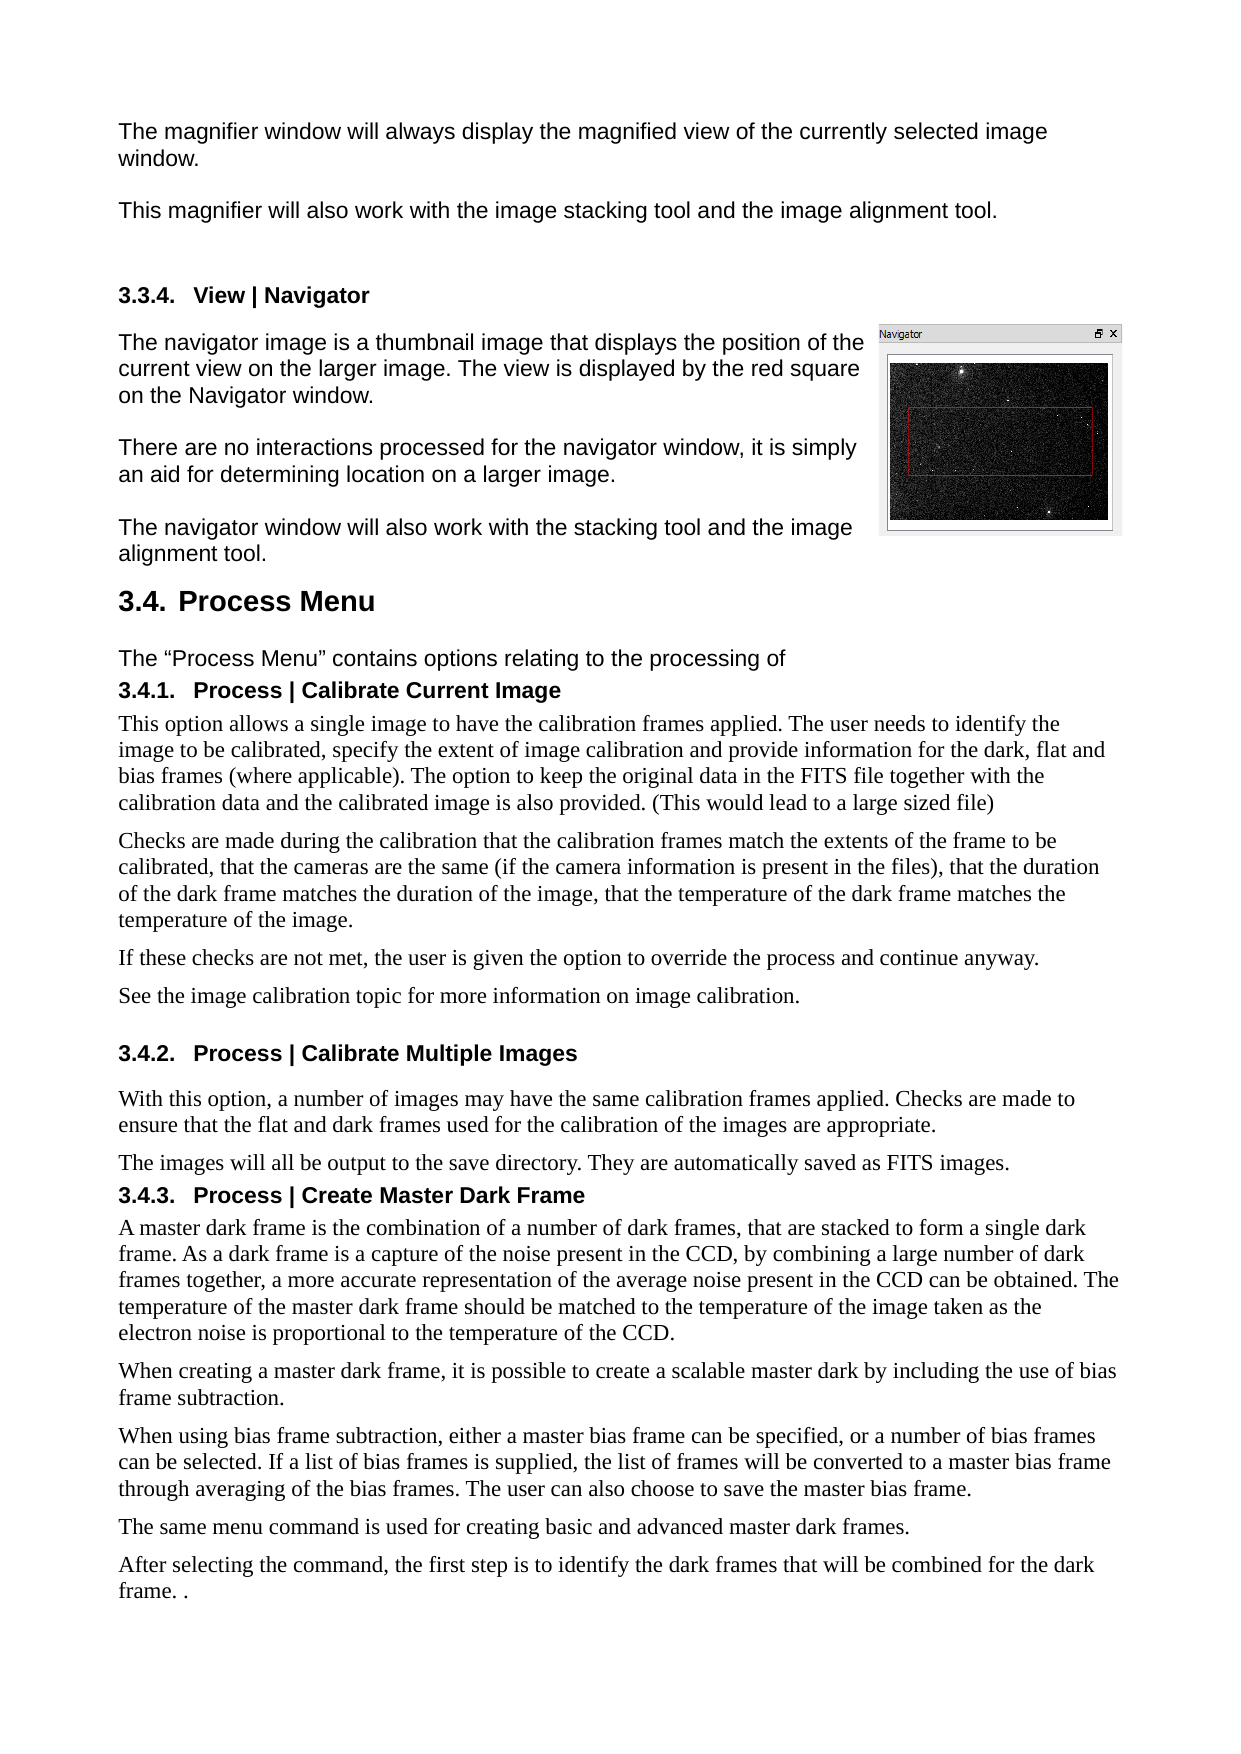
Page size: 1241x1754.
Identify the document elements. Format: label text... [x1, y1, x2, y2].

subtitle View | Navigator [118, 282, 1122, 308]
text The navigator window will also work with the stacking tool and the image alignment tool. [118, 493, 1122, 566]
subtitle Process | Calibrate Multiple Images [118, 1040, 1122, 1066]
subtitle Process | Calibrate Current Image [118, 677, 1122, 704]
text The navigator image is a thumbnail image that displays the position of the current view on the larger image. The view is displayed by the red square on the Navigator window. [118, 308, 1122, 408]
text Checks are made during the calibration that the calibration frames match the extents of the frame to be calibrated, that the cameras are the same (if the camera information is present in the files), that the duration of the dark frame matches the duration of the image, that the temperature of the dark frame matches the temperature of the image. [118, 827, 1122, 932]
text This option allows a single image to have the calibration frames applied. The user needs to identify the image to be calibrated, specify the extent of image calibration and provide information for the dark, flat and bias frames (where applicable). The option to keep the original data in the FITS file together with the calibration data and the calibrated image is also provided. (This would lead to a large sized file) [118, 710, 1122, 815]
text This magnifier will also work with the image stacking tool and the image alignment tool. [118, 177, 1122, 223]
text If these checks are not met, the user is given the option to override the process and continue anyway. [118, 944, 1122, 971]
text The same menu command is used for creating basic and advanced master dark frames. [118, 1513, 1122, 1539]
subtitle Process Menu [118, 584, 1122, 617]
text The “Process Menu” contains options relating to the processing of [118, 629, 1122, 672]
text The images will all be output to the save directory. They are automatically saved as FITS images. [118, 1149, 1122, 1176]
text A master dark frame is the combination of a number of dark frames, that are stacked to form a single dark frame. As a dark frame is a capture of the noise present in the CCD, by combining a large number of dark frames together, a more accurate representation of the average noise present in the CCD can be obtained. The temperature of the master dark frame should be matched to the temperature of the image taken as the electron noise is proportional to the temperature of the CCD. [118, 1214, 1122, 1346]
text See the image calibration topic for more information on image calibration. [118, 983, 1122, 1009]
text There are no interactions processed for the navigator window, it is simply an aid for determining location on a larger image. [118, 414, 878, 487]
text The magnifier window will always display the magnified view of the currently selected image window. [118, 118, 1122, 171]
subtitle Process | Create Master Dark Frame [118, 1182, 1122, 1208]
text After selecting the command, the first step is to identify the dark frames that will be combined for the dark frame. . [118, 1551, 1122, 1604]
picture [878, 324, 1123, 536]
text When using bias frame subtraction, either a master bias frame can be specified, or a number of bias frames can be selected. If a list of bias frames is supplied, the list of frames will be converted to a master bias frame through averaging of the bias frames. The user can also choose to save the master bias frame. [118, 1422, 1122, 1501]
text When creating a master dark frame, it is possible to create a scalable master dark by including the use of bias frame subtraction. [118, 1357, 1122, 1410]
text With this option, a number of images may have the same calibration frames applied. Checks are made to ensure that the flat and dark frames used for the calibration of the images are appropriate. [118, 1085, 1122, 1137]
